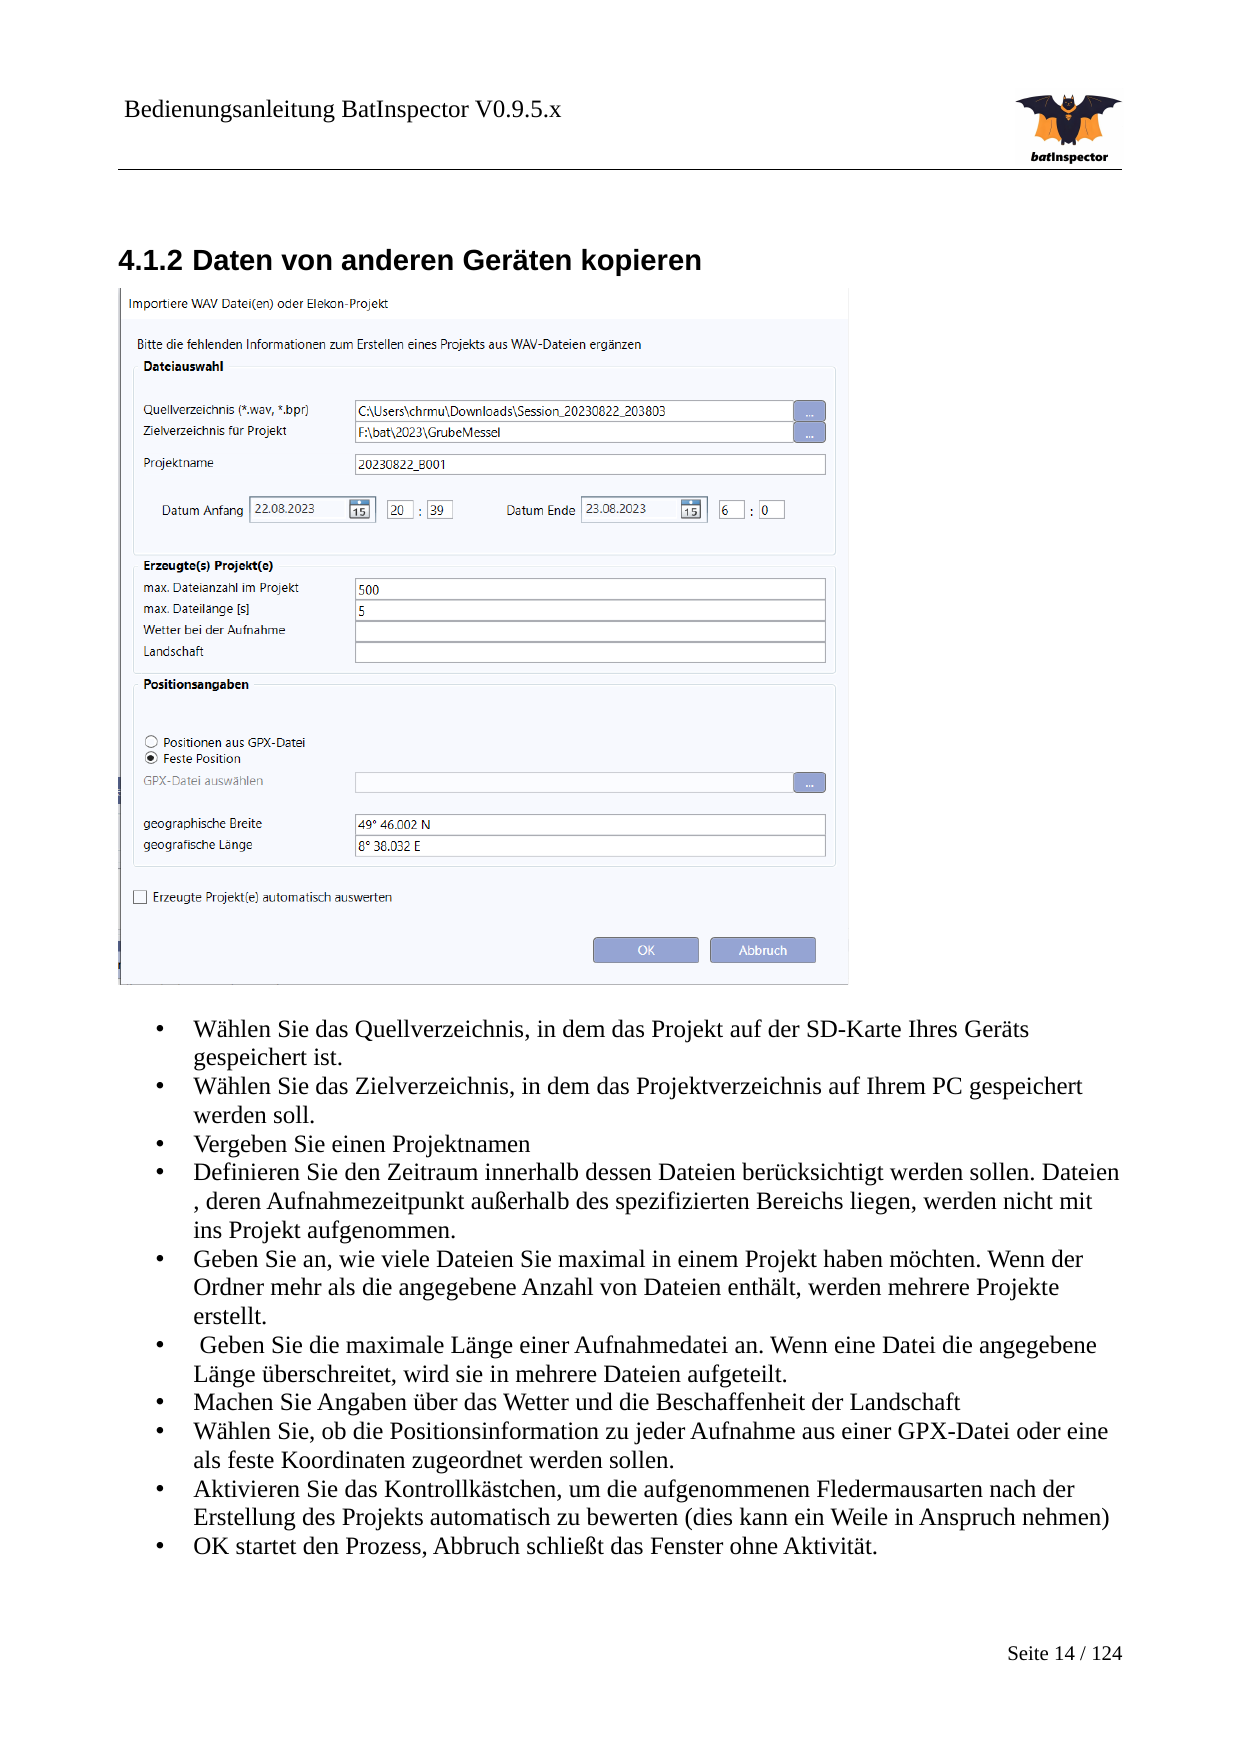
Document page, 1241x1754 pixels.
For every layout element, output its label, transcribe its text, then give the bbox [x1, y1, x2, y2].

list Wählen Sie das Quellverzeichnis, in dem das Projekt auf der SD-Karte Ihres Geräts gespeichert ist. [156, 1014, 1122, 1071]
list Geben Sie an, wie viele Dateien Sie maximal in einem Projekt haben möchten. Wenn der Ordner mehr als die angegebene Anzahl von Dateien enthält, werden mehrere Projekte erstellt. [156, 1244, 1122, 1330]
list Machen Sie Angaben über das Wetter und die Beschaffenheit der Landschaft [156, 1387, 1122, 1416]
picture [118, 288, 849, 985]
list Geben Sie die maximale Länge einer Aufnahmedatei an. Wenn eine Datei die angegebene Länge überschreitet, wird sie in mehrere Dateien aufgeteilt. [156, 1330, 1122, 1387]
list Definieren Sie den Zeitraum innerhalb dessen Dateien berücksichtigt werden sollen. Dateien , deren Aufnahmezeitpunkt außerhalb des spezifizierten Bereichs liegen, werden nicht mit ins Projekt aufgenommen. [156, 1157, 1122, 1244]
list Vergeben Sie einen Projektnamen [156, 1129, 1122, 1157]
list Aktivieren Sie das Kontrollkästchen, um die aufgenommenen Fledermausarten nach der Erstellung des Projekts automatisch zu bewerten (dies kann ein Weile in Anspruch nehmen) [156, 1474, 1122, 1531]
subtitle Daten von anderen Geräten kopieren [118, 243, 1122, 276]
picture [1015, 88, 1125, 165]
list Wählen Sie das Zielverzeichnis, in dem das Projektverzeichnis auf Ihrem PC gespeichert werden soll. [156, 1071, 1122, 1129]
list Wählen Sie, ob die Positionsinformation zu jeder Aufnahme aus einer GPX-Datei oder eine als feste Koordinaten zugeordnet werden sollen. [156, 1416, 1122, 1474]
list OK startet den Prozess, Abbruch schließt das Fenster ohne Aktivität. [156, 1531, 1122, 1560]
